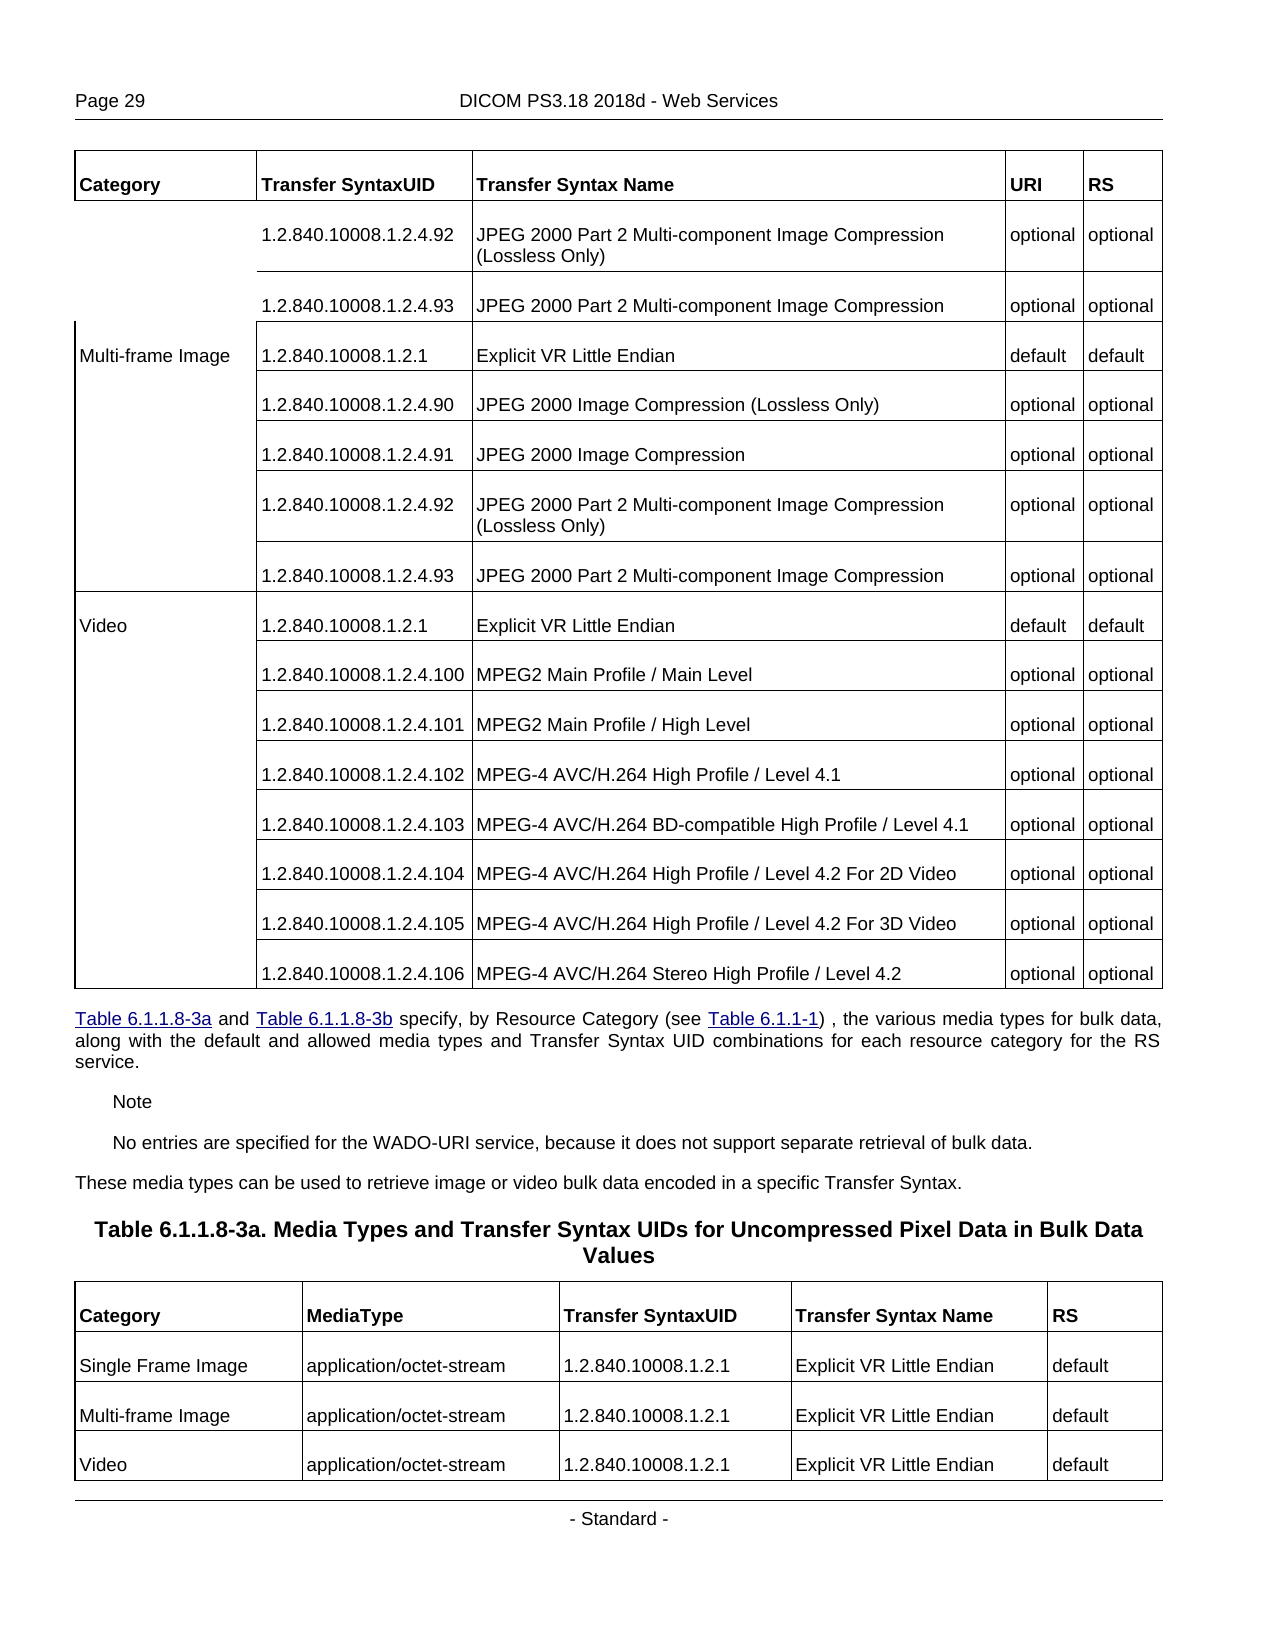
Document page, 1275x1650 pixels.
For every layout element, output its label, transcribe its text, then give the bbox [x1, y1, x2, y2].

table_cell Multi-frame Image [76, 1382, 302, 1430]
table_cell JPEG 2000 Part 2 Multi-component Image Compression (Lossless Only) [473, 471, 1005, 541]
table_cell Multi-frame Image [76, 321, 256, 591]
table_cell optional [1006, 790, 1083, 839]
table_header Transfer SyntaxUID [257, 151, 472, 200]
table_cell application/octet-stream [303, 1382, 559, 1430]
table_cell default [1048, 1431, 1162, 1480]
table_cell 1.2.840.10008.1.2.4.93 [257, 272, 472, 321]
table_cell optional [1084, 691, 1162, 740]
table_cell optional [1084, 641, 1162, 690]
table_header URI [1006, 151, 1083, 200]
text Note [112, 1091, 1125, 1113]
table_header RS [1048, 1282, 1162, 1331]
text These media types can be used to retrieve image or video bulk data encoded in a specific Transfer Syntax. [75, 1172, 1162, 1193]
table_cell Video [76, 592, 256, 988]
table_cell JPEG 2000 Part 2 Multi-component Image Compression [473, 272, 1005, 321]
table_cell optional [1006, 890, 1083, 938]
table_cell 1.2.840.10008.1.2.4.101 [257, 691, 472, 740]
table_cell MPEG-4 AVC/H.264 High Profile / Level 4.2 For 2D Video [473, 840, 1005, 889]
table_cell Single Frame Image [76, 1332, 302, 1381]
table_cell optional [1084, 272, 1162, 321]
table_cell 1.2.840.10008.1.2.4.103 [257, 790, 472, 839]
table_cell 1.2.840.10008.1.2.4.93 [257, 542, 472, 591]
table_cell Explicit VR Little Endian [473, 322, 1005, 370]
table_cell JPEG 2000 Image Compression [473, 421, 1005, 470]
text No entries are specified for the WADO-URI service, because it does not support separate retrieval of bulk data. [112, 1132, 1125, 1153]
table_cell optional [1084, 421, 1162, 470]
table_cell default [1006, 322, 1083, 370]
table_cell application/octet-stream [303, 1431, 559, 1480]
table_cell Video [76, 1431, 302, 1480]
table_cell optional [1006, 371, 1083, 420]
table_cell optional [1006, 542, 1083, 591]
table_cell default [1048, 1332, 1162, 1381]
table_cell optional [1084, 201, 1162, 271]
table_cell 1.2.840.10008.1.2.1 [560, 1332, 791, 1381]
table_header MediaType [303, 1282, 559, 1331]
table_cell default [1006, 592, 1083, 640]
table_cell optional [1084, 940, 1162, 988]
table_cell JPEG 2000 Part 2 Multi-component Image Compression (Lossless Only) [473, 201, 1005, 271]
table_cell 1.2.840.10008.1.2.4.100 [257, 641, 472, 690]
table_cell optional [1006, 741, 1083, 789]
table_cell MPEG2 Main Profile / High Level [473, 691, 1005, 740]
table_cell default [1084, 322, 1162, 370]
table_cell optional [1084, 471, 1162, 541]
text Table 6.1.1.8-3a. Media Types and Transfer Syntax UIDs for Uncompressed Pixel Data in Bulk Data Values [75, 1216, 1162, 1268]
table_cell optional [1084, 890, 1162, 938]
table_cell optional [1006, 641, 1083, 690]
table_cell MPEG-4 AVC/H.264 Stereo High Profile / Level 4.2 [473, 940, 1005, 988]
table_header Transfer Syntax Name [473, 151, 1005, 200]
table_cell Explicit VR Little Endian [792, 1431, 1047, 1480]
table_cell optional [1006, 471, 1083, 541]
table_cell application/octet-stream [303, 1332, 559, 1381]
table_cell optional [1084, 371, 1162, 420]
table_cell optional [1006, 201, 1083, 271]
table_cell 1.2.840.10008.1.2.1 [257, 322, 472, 370]
table_header Category [76, 1282, 302, 1331]
table_cell MPEG-4 AVC/H.264 High Profile / Level 4.1 [473, 741, 1005, 789]
table_cell 1.2.840.10008.1.2.1 [560, 1431, 791, 1480]
table_cell optional [1006, 940, 1083, 988]
table_cell MPEG-4 AVC/H.264 BD-compatible High Profile / Level 4.1 [473, 790, 1005, 839]
table_cell optional [1084, 741, 1162, 789]
table_cell 1.2.840.10008.1.2.4.106 [257, 940, 472, 988]
table_cell optional [1006, 691, 1083, 740]
table_cell optional [1084, 790, 1162, 839]
table_cell optional [1006, 840, 1083, 889]
table_cell Explicit VR Little Endian [473, 592, 1005, 640]
table_cell optional [1006, 421, 1083, 470]
table_header RS [1084, 151, 1162, 200]
table_cell 1.2.840.10008.1.2.4.102 [257, 741, 472, 789]
table_cell JPEG 2000 Image Compression (Lossless Only) [473, 371, 1005, 420]
table_cell 1.2.840.10008.1.2.4.104 [257, 840, 472, 889]
table_cell 1.2.840.10008.1.2.1 [560, 1382, 791, 1430]
table_cell MPEG-4 AVC/H.264 High Profile / Level 4.2 For 3D Video [473, 890, 1005, 938]
table_cell optional [1084, 840, 1162, 889]
table_cell Explicit VR Little Endian [792, 1382, 1047, 1430]
table_header Category [76, 151, 256, 200]
table_cell 1.2.840.10008.1.2.4.105 [257, 890, 472, 938]
table_cell optional [1006, 272, 1083, 321]
table_cell JPEG 2000 Part 2 Multi-component Image Compression [473, 542, 1005, 591]
text Table 6.1.1.8-3a and Table 6.1.1.8-3b specify, by Resource Category (see Table 6.1.1-1) , the various media types for bulk data, along with the default and allowed media types and Transfer Syntax UID combinations for each resource category for the RS service. [75, 1008, 1162, 1073]
table_cell default [1048, 1382, 1162, 1430]
table_header Transfer Syntax Name [792, 1282, 1047, 1331]
table_cell Explicit VR Little Endian [792, 1332, 1047, 1381]
table_cell 1.2.840.10008.1.2.4.92 [257, 471, 472, 541]
table_cell 1.2.840.10008.1.2.4.92 [257, 201, 472, 271]
table_cell default [1084, 592, 1162, 640]
table_cell MPEG2 Main Profile / Main Level [473, 641, 1005, 690]
table_cell 1.2.840.10008.1.2.4.91 [257, 421, 472, 470]
table_header Transfer SyntaxUID [560, 1282, 791, 1331]
table_cell optional [1084, 542, 1162, 591]
table_cell 1.2.840.10008.1.2.1 [257, 592, 472, 640]
table_cell 1.2.840.10008.1.2.4.90 [257, 371, 472, 420]
